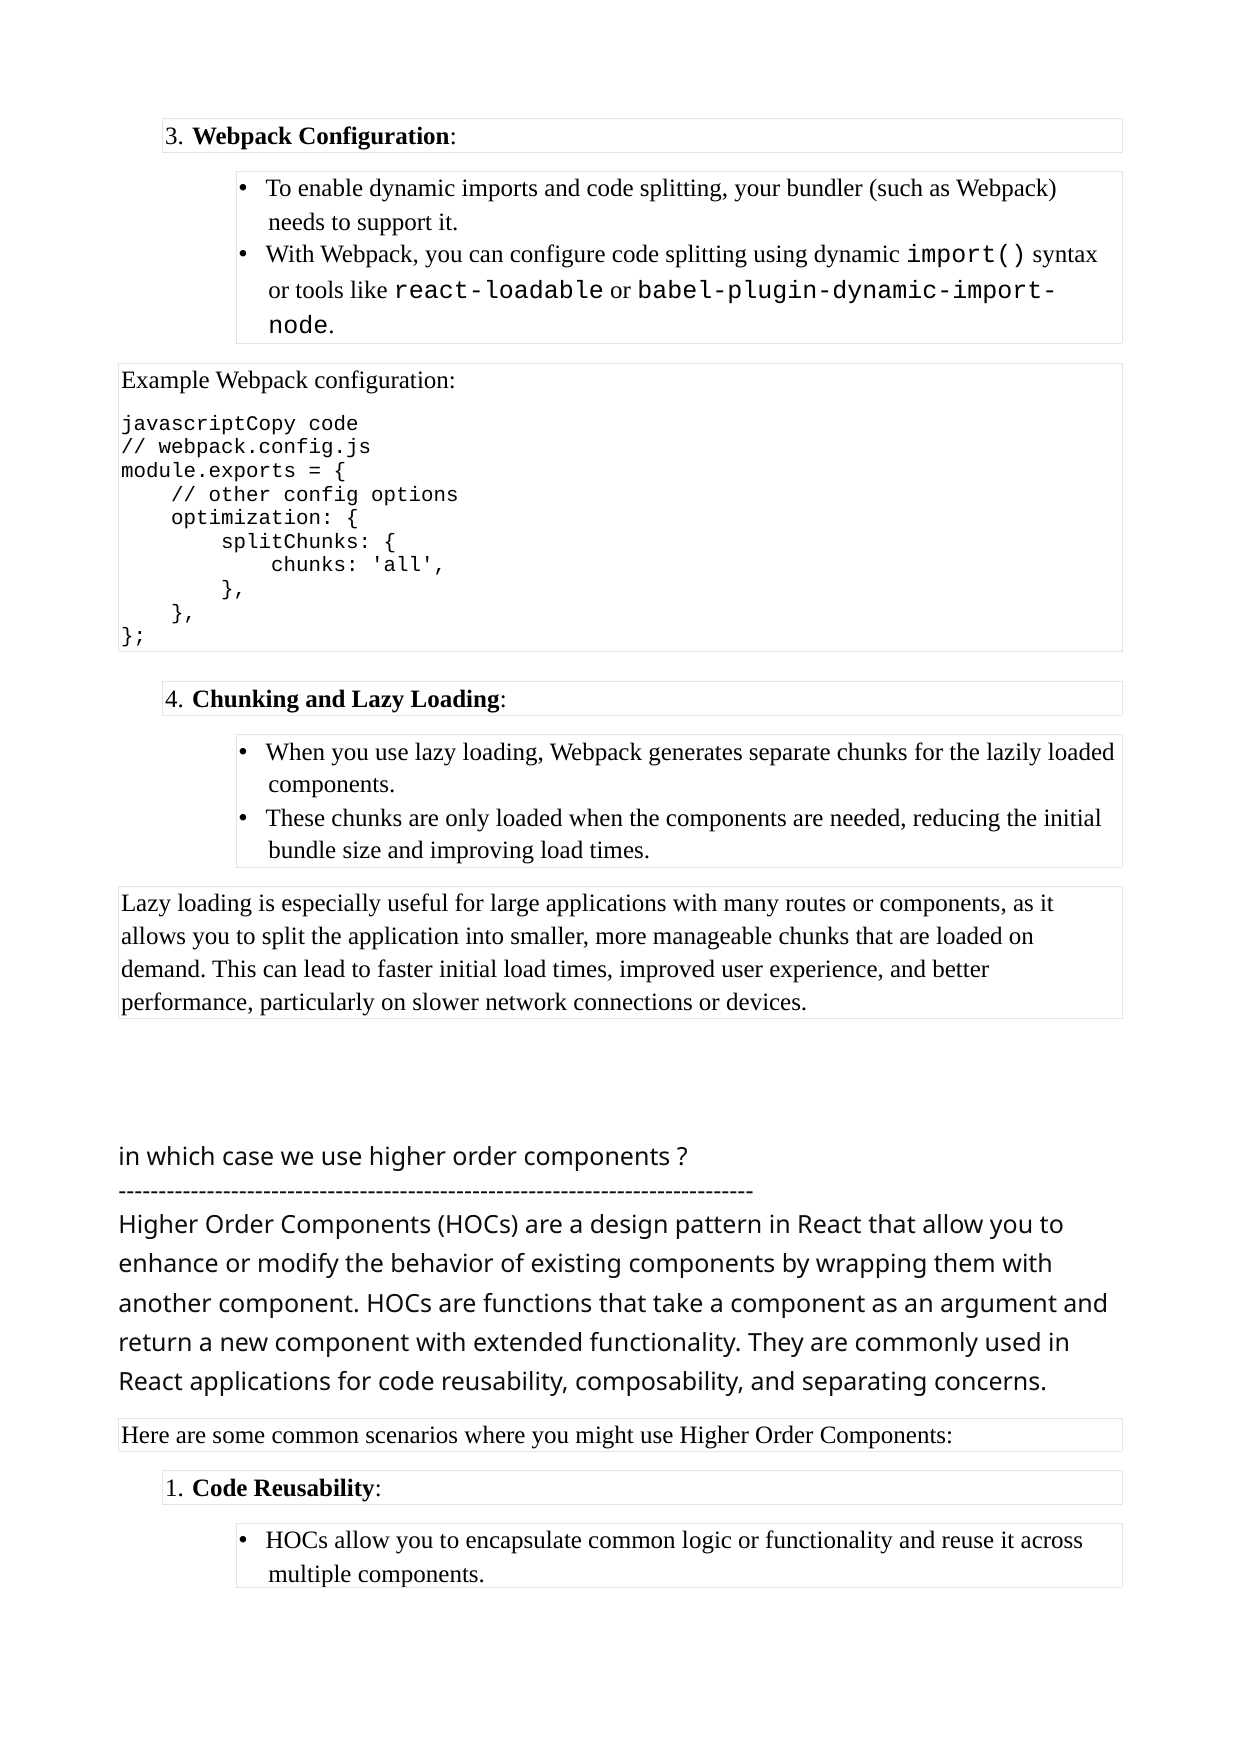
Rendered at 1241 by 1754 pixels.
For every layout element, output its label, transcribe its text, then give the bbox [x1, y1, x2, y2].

text splitChunks: { [119, 528, 1122, 552]
text in which case we use higher order components ? [118, 1139, 1122, 1173]
list These chunks are only loaded when the components are needed, reducing the initial bundle size and improving load times. [237, 800, 1122, 867]
text }, [119, 576, 1122, 599]
text // webpack.config.js [119, 434, 1122, 457]
list With Webpack, you can configure code splitting using dynamic import() syntax or tools like react-loadable or babel-plugin-dynamic-import-node. [237, 237, 1122, 343]
text Higher Order Components (HOCs) are a design pattern in React that allow you to enhance or modify the behavior of existing components by wrapping them with another component. HOCs are functions that take a component as an argument and return a new component with extended functionality. They are commonly used in React applications for code reusability, composability, and separating concerns. [118, 1207, 1122, 1398]
text Here are some common scenarios where you might use Higher Order Components: [119, 1419, 1122, 1451]
text Example Webpack configuration: [119, 364, 1122, 394]
text Lazy loading is especially useful for large applications with many routes or components, as it allows you to split the application into smaller, more manageable chunks that are loaded on demand. This can lead to faster initial load times, improved user experience, and better performance, particularly on slower network connections or devices. [119, 887, 1122, 1018]
text }, [119, 599, 1122, 623]
text ------------------------------------------------------------------------------- [118, 1173, 1122, 1207]
text optimization: { [119, 504, 1122, 528]
list HOCs allow you to encapsulate common logic or functionality and reuse it across multiple components. [237, 1524, 1122, 1587]
text module.exports = { [119, 457, 1122, 481]
list Webpack Configuration: [163, 119, 1122, 152]
text javascriptCopy code [119, 410, 1122, 434]
list When you use lazy loading, Webpack generates separate chunks for the lazily loaded components. [237, 735, 1122, 798]
text chunks: 'all', [119, 552, 1122, 576]
text }; [119, 623, 1122, 651]
list Code Reusability: [163, 1471, 1122, 1504]
text // other config options [119, 481, 1122, 504]
list To enable dynamic imports and code splitting, your bundler (such as Webpack) needs to support it. [237, 172, 1122, 235]
list Chunking and Lazy Loading: [163, 682, 1122, 715]
